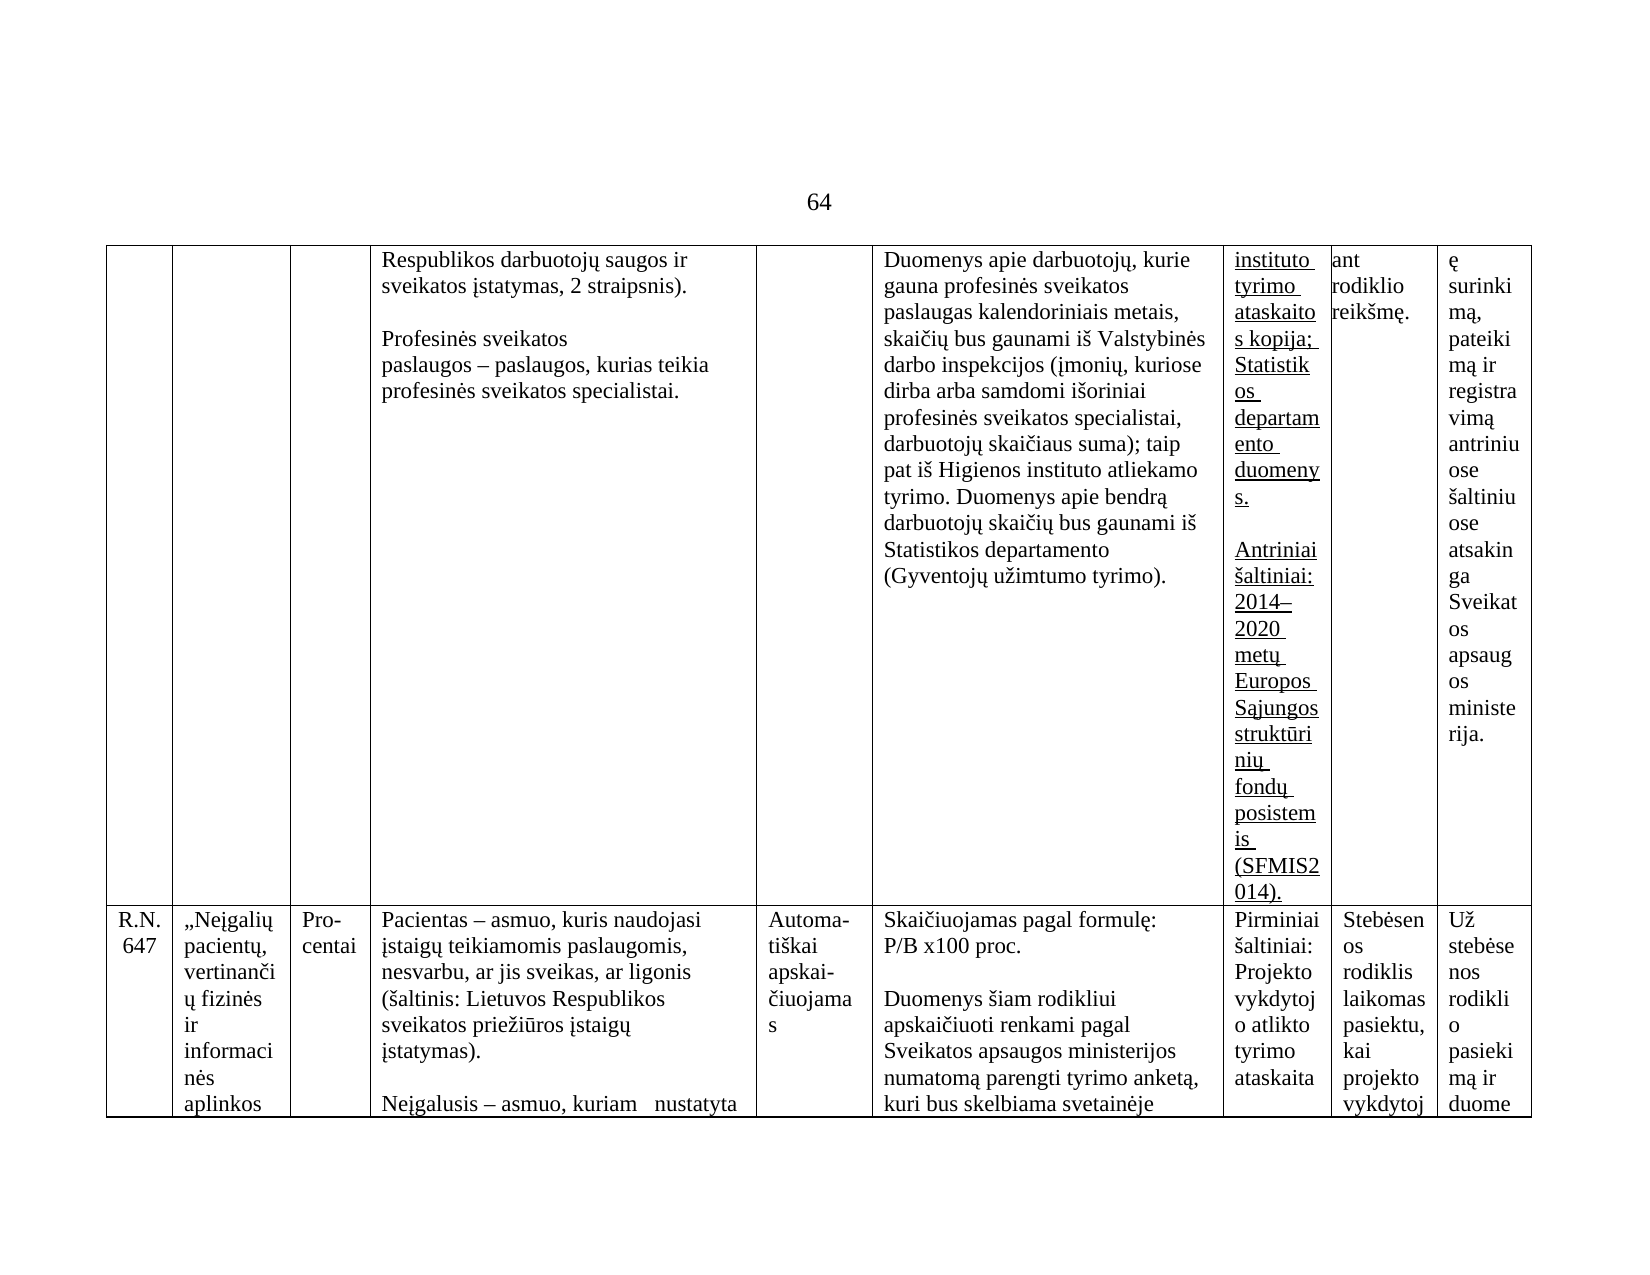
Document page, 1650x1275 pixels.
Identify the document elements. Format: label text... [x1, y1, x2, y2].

table_cell Pro-centai [291, 906, 370, 1116]
table_cell [291, 246, 370, 904]
table_cell [173, 246, 290, 904]
table_cell Už stebėsenos rodiklio pasiekimą ir duome [1438, 906, 1531, 1116]
table_cell Respublikos darbuotojų saugos ir sveikatos įstatymas, 2 straipsnis). Profesinės sveikatos paslaugos – paslaugos, kurias teikia profesinės sveikatos specialistai. [371, 246, 756, 904]
table_cell [107, 246, 172, 904]
table_cell Skaičiuojamas pagal formulę: P/B x100 proc. Duomenys šiam rodikliui apskaičiuoti renkami pagal Sveikatos apsaugos ministerijos numatomą parengti tyrimo anketą, kuri bus skelbiama svetainėje [873, 906, 1223, 1116]
table_cell Pirminiai šaltiniai: Projekto vykdytojo atlikto tyrimo ataskaita [1224, 906, 1331, 1116]
table_cell ant rodiklio reikšmę. [1332, 246, 1437, 904]
table_cell [757, 246, 872, 904]
table_cell instituto tyrimo ataskaitos kopija; Statistikos departamento duomenys. Antriniai šaltiniai: 2014–2020 metų Europos Sąjungos struktūrinių fondų posistemis (SFMIS2014). [1224, 246, 1331, 904]
table_cell Stebėsenos rodiklis laikomas pasiektu, kai projekto vykdytoj [1332, 906, 1437, 1116]
table_cell ę surinkimą, pateikimą ir registravimą antriniuose šaltiniuose atsakinga Sveikatos apsaugos ministerija. [1438, 246, 1531, 904]
table_cell Pacientas – asmuo, kuris naudojasi įstaigų teikiamomis paslaugomis, nesvarbu, ar jis sveikas, ar ligonis (šaltinis: Lietuvos Respublikos sveikatos priežiūros įstaigų įstatymas). Neįgalusis – asmuo, kuriam nustatyta [371, 906, 756, 1116]
table_cell „Neįgalių pacientų, vertinančių fizinės ir informacinės aplinkos [173, 906, 290, 1116]
table_cell Duomenys apie darbuotojų, kurie gauna profesinės sveikatos paslaugas kalendoriniais metais, skaičių bus gaunami iš Valstybinės darbo inspekcijos (įmonių, kuriose dirba arba samdomi išoriniai profesinės sveikatos specialistai, darbuotojų skaičiaus suma); taip pat iš Higienos instituto atliekamo tyrimo. Duomenys apie bendrą darbuotojų skaičių bus gaunami iš Statistikos departamento (Gyventojų užimtumo tyrimo). [873, 246, 1223, 904]
table_cell R.N.647 [107, 906, 172, 1116]
table_cell Automa-tiškai apskai-čiuojamas [757, 906, 872, 1116]
